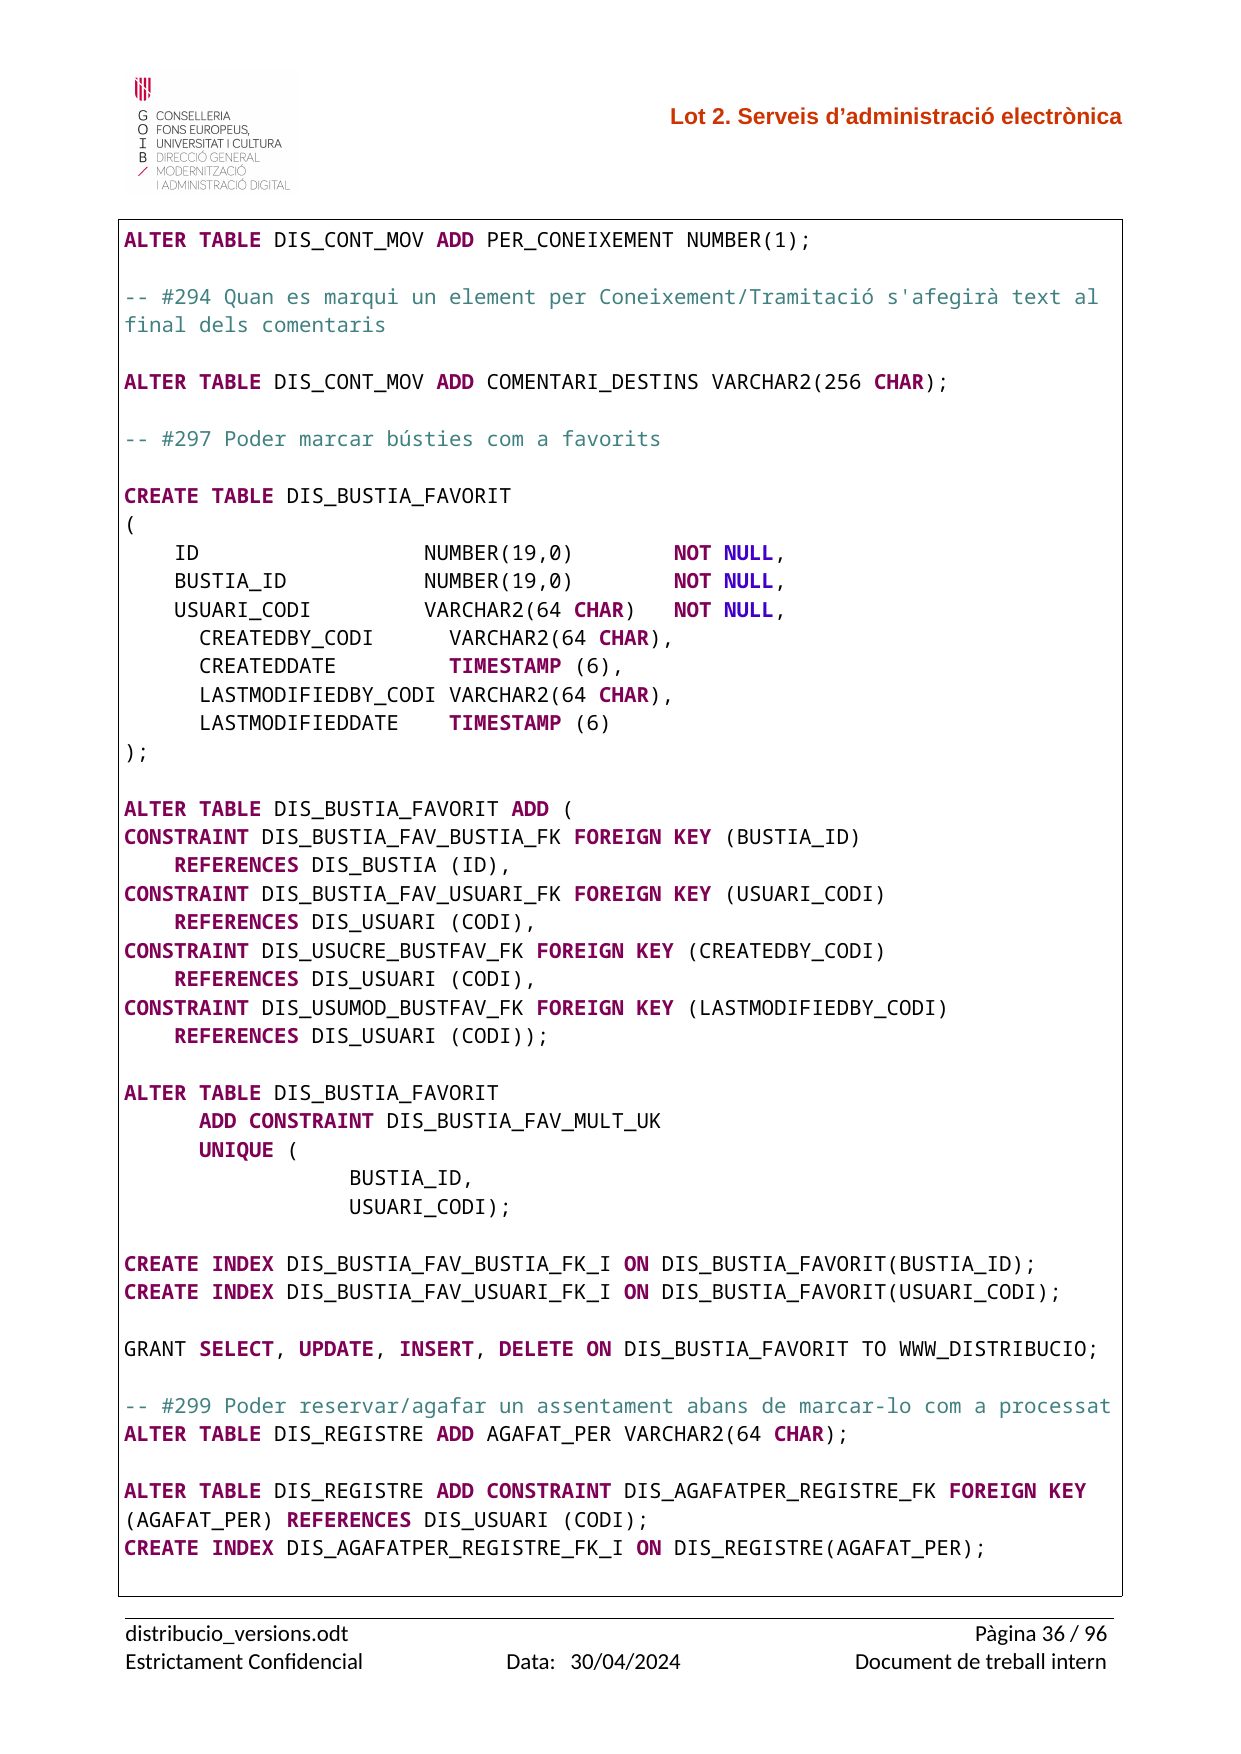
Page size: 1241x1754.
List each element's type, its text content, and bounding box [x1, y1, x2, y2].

picture [126, 70, 299, 197]
table_header ALTER TABLE DIS_CONT_MOV ADD PER_CONEIXEMENT NUMBER(1); -- #294 Quan es marqui un element per Coneixement/Tramitació s'afegirà text al final dels comentaris ALTER TABLE DIS_CONT_MOV ADD COMENTARI_DESTINS VARCHAR2(256 CHAR); -- #297 Poder marcar bústies com a favorits CREATE TABLE DIS_BUSTIA_FAVORIT ( ID NUMBER(19,0) NOT NULL, BUSTIA_ID NUMBER(19,0) NOT NULL, USUARI_CODI VARCHAR2(64 CHAR) NOT NULL, CREATEDBY_CODI VARCHAR2(64 CHAR), CREATEDDATE TIMESTAMP (6), LASTMODIFIEDBY_CODI VARCHAR2(64 CHAR), LASTMODIFIEDDATE TIMESTAMP (6) ); ALTER TABLE DIS_BUSTIA_FAVORIT ADD ( CONSTRAINT DIS_BUSTIA_FAV_BUSTIA_FK FOREIGN KEY (BUSTIA_ID) REFERENCES DIS_BUSTIA (ID), CONSTRAINT DIS_BUSTIA_FAV_USUARI_FK FOREIGN KEY (USUARI_CODI) REFERENCES DIS_USUARI (CODI), CONSTRAINT DIS_USUCRE_BUSTFAV_FK FOREIGN KEY (CREATEDBY_CODI) REFERENCES DIS_USUARI (CODI), CONSTRAINT DIS_USUMOD_BUSTFAV_FK FOREIGN KEY (LASTMODIFIEDBY_CODI) REFERENCES DIS_USUARI (CODI)); ALTER TABLE DIS_BUSTIA_FAVORIT ADD CONSTRAINT DIS_BUSTIA_FAV_MULT_UK UNIQUE ( BUSTIA_ID, USUARI_CODI); CREATE INDEX DIS_BUSTIA_FAV_BUSTIA_FK_I ON DIS_BUSTIA_FAVORIT(BUSTIA_ID); CREATE INDEX DIS_BUSTIA_FAV_USUARI_FK_I ON DIS_BUSTIA_FAVORIT(USUARI_CODI); GRANT SELECT, UPDATE, INSERT, DELETE ON DIS_BUSTIA_FAVORIT TO WWW_DISTRIBUCIO; -- #299 Poder reservar/agafar un assentament abans de marcar-lo com a processat ALTER TABLE DIS_REGISTRE ADD AGAFAT_PER VARCHAR2(64 CHAR); ALTER TABLE DIS_REGISTRE ADD CONSTRAINT DIS_AGAFATPER_REGISTRE_FK FOREIGN KEY (AGAFAT_PER) REFERENCES DIS_USUARI (CODI); CREATE INDEX DIS_AGAFATPER_REGISTRE_FK_I ON DIS_REGISTRE(AGAFAT_PER); [119, 220, 1122, 1596]
